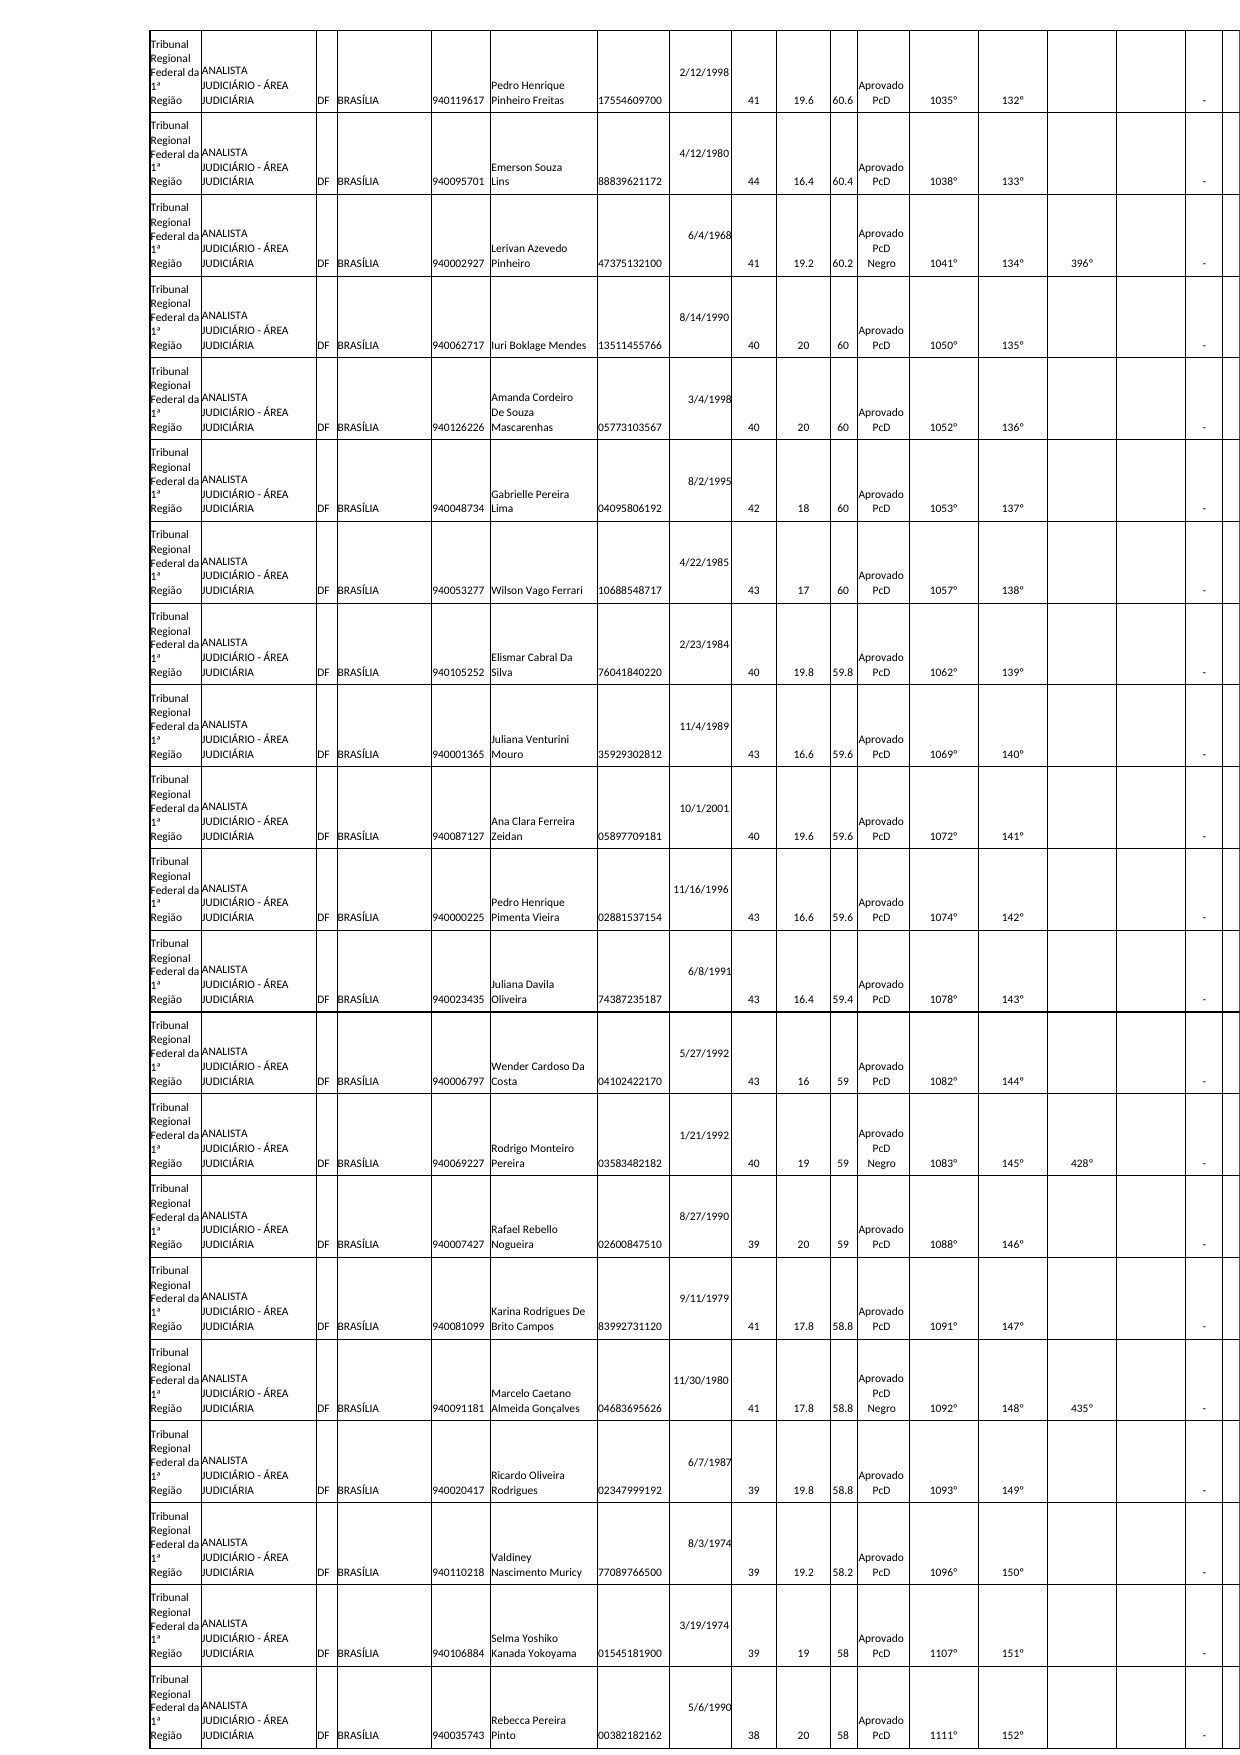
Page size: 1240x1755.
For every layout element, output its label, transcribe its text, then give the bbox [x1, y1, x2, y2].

table_cell 8/3/1974 [670, 1503, 731, 1584]
table_cell [1117, 931, 1185, 1011]
table_cell 2/23/1984 [670, 604, 731, 684]
table_cell S [1223, 440, 1239, 521]
table_cell ANALISTA JUDICIÁRIO - ÁREA JUDICIÁRIA [202, 767, 316, 848]
table_cell 149º [979, 1421, 1047, 1502]
table_cell 39 [732, 1503, 776, 1584]
table_cell Aprovado PcD [858, 849, 909, 930]
table_cell 38 [732, 1667, 776, 1747]
table_cell 11/4/1989 [670, 685, 731, 766]
table_cell Tribunal Regional Federal da 1ª Região [151, 1503, 201, 1584]
table_cell ANALISTA JUDICIÁRIO - ÁREA JUDICIÁRIA [202, 1667, 316, 1747]
table_cell 5/6/1990 [670, 1667, 731, 1747]
table_cell 17.8 [777, 1340, 830, 1420]
table_cell Pedro Henrique Pimenta Vieira [491, 849, 597, 930]
table_cell DF [317, 113, 337, 194]
table_header S [1223, 31, 1239, 112]
table_cell 140º [979, 685, 1047, 766]
table_cell DF [317, 195, 337, 276]
table_cell [1048, 931, 1116, 1011]
table_cell Tribunal Regional Federal da 1ª Região [151, 685, 201, 766]
table_cell 138º [979, 522, 1047, 603]
table_cell Aprovado PcD [858, 1421, 909, 1502]
table_cell 1111º [910, 1667, 978, 1747]
table_cell 60 [831, 440, 857, 521]
table_cell [1048, 1013, 1116, 1093]
table_cell ANALISTA JUDICIÁRIO - ÁREA JUDICIÁRIA [202, 1094, 316, 1175]
table_cell 146º [979, 1176, 1047, 1257]
table_cell 58.2 [831, 1503, 857, 1584]
table_cell Tribunal Regional Federal da 1ª Região [151, 1667, 201, 1747]
table_cell 1083º [910, 1094, 978, 1175]
table_cell 9/11/1979 [670, 1258, 731, 1338]
table_header [1048, 31, 1116, 112]
table_cell 11/30/1980 [670, 1340, 731, 1420]
table_cell BRASÍLIA [338, 1013, 431, 1093]
table_cell [1048, 849, 1116, 930]
table_cell DF [317, 1094, 337, 1175]
table_cell [1117, 604, 1185, 684]
table_cell 43 [732, 1013, 776, 1093]
table_cell 05897709181 [598, 767, 669, 848]
table_cell 1092º [910, 1340, 978, 1420]
table_cell ANALISTA JUDICIÁRIO - ÁREA JUDICIÁRIA [202, 1503, 316, 1584]
table_cell [1117, 195, 1185, 276]
table_cell 58.8 [831, 1421, 857, 1502]
table_cell 76041840220 [598, 604, 669, 684]
table_cell 3/19/1974 [670, 1585, 731, 1666]
table_cell Aprovado PcD Negro [858, 1340, 909, 1420]
table_cell 1074º [910, 849, 978, 930]
table_cell Tribunal Regional Federal da 1ª Região [151, 767, 201, 848]
table_cell 940001365 [432, 685, 490, 766]
table_header 19.6 [777, 31, 830, 112]
table_cell Tribunal Regional Federal da 1ª Região [151, 195, 201, 276]
table_cell 10688548717 [598, 522, 669, 603]
table_cell 43 [732, 522, 776, 603]
table_cell 8/27/1990 [670, 1176, 731, 1257]
table_cell 1078º [910, 931, 978, 1011]
table_cell ANALISTA JUDICIÁRIO - ÁREA JUDICIÁRIA [202, 931, 316, 1011]
table_cell DF [317, 1340, 337, 1420]
table_cell 58 [831, 1667, 857, 1747]
table_cell 940105252 [432, 604, 490, 684]
table_cell 940020417 [432, 1421, 490, 1502]
table_cell 39 [732, 1176, 776, 1257]
table_cell 940062717 [432, 277, 490, 357]
table_cell BRASÍLIA [338, 358, 431, 439]
table_cell [1048, 604, 1116, 684]
table_cell 8/14/1990 [670, 277, 731, 357]
table_cell 19.2 [777, 1503, 830, 1584]
table_cell 02600847510 [598, 1176, 669, 1257]
table_cell 147º [979, 1258, 1047, 1338]
table_cell DF [317, 1585, 337, 1666]
table_cell 35929302812 [598, 685, 669, 766]
table_cell 47375132100 [598, 195, 669, 276]
table_cell 940006797 [432, 1013, 490, 1093]
table_cell - [1186, 1013, 1222, 1093]
table_cell [1117, 440, 1185, 521]
table_cell 18 [777, 440, 830, 521]
table_cell S [1223, 358, 1239, 439]
table_cell 60.4 [831, 113, 857, 194]
table_cell - [1186, 931, 1222, 1011]
table_cell Tribunal Regional Federal da 1ª Região [151, 522, 201, 603]
table_cell Aprovado PcD [858, 1503, 909, 1584]
table_cell 435º [1048, 1340, 1116, 1420]
table_cell Tribunal Regional Federal da 1ª Região [151, 931, 201, 1011]
table_cell Ana Clara Ferreira Zeidan [491, 767, 597, 848]
table_cell - [1186, 1094, 1222, 1175]
table_cell S [1223, 604, 1239, 684]
table_cell 1053º [910, 440, 978, 521]
table_cell DF [317, 1503, 337, 1584]
table_cell S [1223, 931, 1239, 1011]
table_cell [1048, 522, 1116, 603]
table_cell [1117, 1258, 1185, 1338]
table_header 60.6 [831, 31, 857, 112]
table_cell Aprovado PcD [858, 767, 909, 848]
table_cell ANALISTA JUDICIÁRIO - ÁREA JUDICIÁRIA [202, 195, 316, 276]
table_cell Wender Cardoso Da Costa [491, 1013, 597, 1093]
table_cell - [1186, 1421, 1222, 1502]
table_cell Selma Yoshiko Kanada Yokoyama [491, 1585, 597, 1666]
table_cell 17 [777, 522, 830, 603]
table_cell Juliana Davila Oliveira [491, 931, 597, 1011]
table_cell 40 [732, 358, 776, 439]
table_cell [1117, 1585, 1185, 1666]
table_cell 59.6 [831, 849, 857, 930]
table_cell [1048, 1667, 1116, 1747]
table_cell 42 [732, 440, 776, 521]
table_cell ANALISTA JUDICIÁRIO - ÁREA JUDICIÁRIA [202, 685, 316, 766]
table_cell ANALISTA JUDICIÁRIO - ÁREA JUDICIÁRIA [202, 113, 316, 194]
table_header 940119617 [432, 31, 490, 112]
table_cell Aprovado PcD [858, 931, 909, 1011]
table_cell DF [317, 685, 337, 766]
table_cell 59 [831, 1094, 857, 1175]
table_cell 16.4 [777, 931, 830, 1011]
table_cell 59 [831, 1013, 857, 1093]
table_cell DF [317, 1176, 337, 1257]
table_cell 59 [831, 1176, 857, 1257]
table_cell 60 [831, 522, 857, 603]
table_cell Rodrigo Monteiro Pereira [491, 1094, 597, 1175]
table_cell Marcelo Caetano Almeida Gonçalves [491, 1340, 597, 1420]
table_cell 16 [777, 1013, 830, 1093]
table_cell S [1223, 1503, 1239, 1584]
table_cell 1107º [910, 1585, 978, 1666]
table_cell Rebecca Pereira Pinto [491, 1667, 597, 1747]
table_cell [1048, 440, 1116, 521]
table_cell Tribunal Regional Federal da 1ª Região [151, 1176, 201, 1257]
table_cell 60.2 [831, 195, 857, 276]
table_cell DF [317, 522, 337, 603]
table_cell - [1186, 1258, 1222, 1338]
table_cell Aprovado PcD [858, 1258, 909, 1338]
table_cell 58.8 [831, 1258, 857, 1338]
table_cell 74387235187 [598, 931, 669, 1011]
table_cell Aprovado PcD [858, 1013, 909, 1093]
table_cell - [1186, 440, 1222, 521]
table_cell Aprovado PcD [858, 113, 909, 194]
table_cell S [1223, 849, 1239, 930]
table_cell 41 [732, 195, 776, 276]
table_cell [1117, 685, 1185, 766]
table_cell S [1223, 522, 1239, 603]
table_cell 145º [979, 1094, 1047, 1175]
table_cell DF [317, 767, 337, 848]
table_cell BRASÍLIA [338, 277, 431, 357]
table_cell 8/2/1995 [670, 440, 731, 521]
table_cell 135º [979, 277, 1047, 357]
table_cell S [1223, 1094, 1239, 1175]
table_cell 133º [979, 113, 1047, 194]
table_header 41 [732, 31, 776, 112]
table_cell Juliana Venturini Mouro [491, 685, 597, 766]
table_cell 88839621172 [598, 113, 669, 194]
table_cell BRASÍLIA [338, 1421, 431, 1502]
table_cell 143º [979, 931, 1047, 1011]
table_cell BRASÍLIA [338, 1585, 431, 1666]
table_cell DF [317, 604, 337, 684]
table_cell 940081099 [432, 1258, 490, 1338]
table_cell BRASÍLIA [338, 1503, 431, 1584]
table_cell 60 [831, 277, 857, 357]
table_cell Elismar Cabral Da Silva [491, 604, 597, 684]
table_cell S [1223, 685, 1239, 766]
table_cell BRASÍLIA [338, 1176, 431, 1257]
table_cell BRASÍLIA [338, 522, 431, 603]
table_cell 1091º [910, 1258, 978, 1338]
table_cell 6/7/1987 [670, 1421, 731, 1502]
table_cell 3/4/1998 [670, 358, 731, 439]
table_cell 144º [979, 1013, 1047, 1093]
table_cell S [1223, 113, 1239, 194]
table_cell BRASÍLIA [338, 113, 431, 194]
table_cell - [1186, 358, 1222, 439]
table_cell [1117, 767, 1185, 848]
table_header [1117, 31, 1185, 112]
table_cell 60 [831, 358, 857, 439]
table_cell 58 [831, 1585, 857, 1666]
table_cell - [1186, 1176, 1222, 1257]
table_cell 4/22/1985 [670, 522, 731, 603]
table_cell [1048, 277, 1116, 357]
table_cell Iuri Boklage Mendes [491, 277, 597, 357]
table_cell Wilson Vago Ferrari [491, 522, 597, 603]
table_header 132º [979, 31, 1047, 112]
table_cell 134º [979, 195, 1047, 276]
table_cell 940087127 [432, 767, 490, 848]
table_cell S [1223, 277, 1239, 357]
table_cell 19 [777, 1094, 830, 1175]
table_cell DF [317, 931, 337, 1011]
table_cell 16.6 [777, 849, 830, 930]
table_cell BRASÍLIA [338, 1340, 431, 1420]
table_cell Gabrielle Pereira Lima [491, 440, 597, 521]
table_cell 5/27/1992 [670, 1013, 731, 1093]
table_cell [1117, 1176, 1185, 1257]
table_cell 40 [732, 767, 776, 848]
table_cell 940048734 [432, 440, 490, 521]
table_cell 19.2 [777, 195, 830, 276]
table_cell 137º [979, 440, 1047, 521]
table_cell Aprovado PcD Negro [858, 1094, 909, 1175]
table_cell 1041º [910, 195, 978, 276]
table_cell 20 [777, 358, 830, 439]
table_cell 1057º [910, 522, 978, 603]
table_cell [1048, 1258, 1116, 1338]
table_cell 940007427 [432, 1176, 490, 1257]
table_cell [1048, 1176, 1116, 1257]
table_cell Emerson Souza Lins [491, 113, 597, 194]
table_cell Aprovado PcD [858, 277, 909, 357]
table_cell 19.8 [777, 1421, 830, 1502]
table_cell Aprovado PcD [858, 685, 909, 766]
table_cell Tribunal Regional Federal da 1ª Região [151, 849, 201, 930]
table_cell [1048, 1421, 1116, 1502]
table_cell 940069227 [432, 1094, 490, 1175]
table_cell 1038º [910, 113, 978, 194]
table_cell BRASÍLIA [338, 1094, 431, 1175]
table_cell ANALISTA JUDICIÁRIO - ÁREA JUDICIÁRIA [202, 604, 316, 684]
table_cell [1048, 1585, 1116, 1666]
table_cell 83992731120 [598, 1258, 669, 1338]
table_cell 19.6 [777, 767, 830, 848]
table_cell 20 [777, 1667, 830, 1747]
table_cell 43 [732, 685, 776, 766]
table_cell 04683695626 [598, 1340, 669, 1420]
table_cell 02881537154 [598, 849, 669, 930]
table_cell 940035743 [432, 1667, 490, 1747]
table_cell 11/16/1996 [670, 849, 731, 930]
table_cell DF [317, 440, 337, 521]
table_cell [1117, 1013, 1185, 1093]
table_cell 4/12/1980 [670, 113, 731, 194]
table_cell 39 [732, 1421, 776, 1502]
table_cell S [1223, 1340, 1239, 1420]
table_cell 940110218 [432, 1503, 490, 1584]
table_cell 1069º [910, 685, 978, 766]
table_cell - [1186, 849, 1222, 930]
table_header ANALISTA JUDICIÁRIO - ÁREA JUDICIÁRIA [202, 31, 316, 112]
table_cell [1117, 113, 1185, 194]
table_cell [1048, 767, 1116, 848]
table_cell 940126226 [432, 358, 490, 439]
table_cell - [1186, 685, 1222, 766]
table_cell Valdiney Nascimento Muricy [491, 1503, 597, 1584]
table_cell Aprovado PcD [858, 1176, 909, 1257]
table_cell 44 [732, 113, 776, 194]
table_cell 20 [777, 1176, 830, 1257]
table_header 17554609700 [598, 31, 669, 112]
table_cell [1048, 1503, 1116, 1584]
table_cell BRASÍLIA [338, 685, 431, 766]
table_cell 940095701 [432, 113, 490, 194]
table_cell Tribunal Regional Federal da 1ª Região [151, 1585, 201, 1666]
table_cell 59.4 [831, 931, 857, 1011]
table_cell 13511455766 [598, 277, 669, 357]
table_header 2/12/1998 [670, 31, 731, 112]
table_cell Tribunal Regional Federal da 1ª Região [151, 277, 201, 357]
table_cell 940000225 [432, 849, 490, 930]
table_cell 03583482182 [598, 1094, 669, 1175]
table_cell [1117, 849, 1185, 930]
table_cell ANALISTA JUDICIÁRIO - ÁREA JUDICIÁRIA [202, 1013, 316, 1093]
table_cell [1117, 1094, 1185, 1175]
table_cell 1050º [910, 277, 978, 357]
table_cell 39 [732, 1585, 776, 1666]
table_cell 6/4/1968 [670, 195, 731, 276]
table_cell 1/21/1992 [670, 1094, 731, 1175]
table_cell S [1223, 1176, 1239, 1257]
table_cell ANALISTA JUDICIÁRIO - ÁREA JUDICIÁRIA [202, 522, 316, 603]
table_cell - [1186, 767, 1222, 848]
table_cell BRASÍLIA [338, 440, 431, 521]
table_cell ANALISTA JUDICIÁRIO - ÁREA JUDICIÁRIA [202, 1421, 316, 1502]
table_cell BRASÍLIA [338, 1667, 431, 1747]
table_cell [1117, 1503, 1185, 1584]
table_cell 19 [777, 1585, 830, 1666]
table_cell 940002927 [432, 195, 490, 276]
table_cell - [1186, 1340, 1222, 1420]
table_cell Aprovado PcD [858, 358, 909, 439]
table_cell 1093º [910, 1421, 978, 1502]
table_cell DF [317, 1421, 337, 1502]
table_cell Aprovado PcD [858, 1585, 909, 1666]
table_cell 01545181900 [598, 1585, 669, 1666]
table_cell BRASÍLIA [338, 849, 431, 930]
table_cell 10/1/2001 [670, 767, 731, 848]
table_cell S [1223, 1667, 1239, 1747]
table_cell BRASÍLIA [338, 931, 431, 1011]
table_cell DF [317, 849, 337, 930]
table_cell Tribunal Regional Federal da 1ª Região [151, 1340, 201, 1420]
table_cell Tribunal Regional Federal da 1ª Região [151, 1013, 201, 1093]
table_cell [1117, 277, 1185, 357]
table_header BRASÍLIA [338, 31, 431, 112]
table_cell ANALISTA JUDICIÁRIO - ÁREA JUDICIÁRIA [202, 1340, 316, 1420]
table_cell 1062º [910, 604, 978, 684]
table_cell Karina Rodrigues De Brito Campos [491, 1258, 597, 1338]
table_cell - [1186, 1667, 1222, 1747]
table_cell 41 [732, 1258, 776, 1338]
table_cell 148º [979, 1340, 1047, 1420]
table_header Tribunal Regional Federal da 1ª Região [151, 31, 201, 112]
table_cell Aprovado PcD [858, 522, 909, 603]
table_cell 59.6 [831, 767, 857, 848]
table_cell S [1223, 1585, 1239, 1666]
table_cell Tribunal Regional Federal da 1ª Região [151, 113, 201, 194]
table_header DF [317, 31, 337, 112]
table_cell Aprovado PcD [858, 440, 909, 521]
table_cell DF [317, 1667, 337, 1747]
table_cell Ricardo Oliveira Rodrigues [491, 1421, 597, 1502]
table_cell 940053277 [432, 522, 490, 603]
table_cell DF [317, 277, 337, 357]
table_cell 16.4 [777, 113, 830, 194]
table_cell ANALISTA JUDICIÁRIO - ÁREA JUDICIÁRIA [202, 1258, 316, 1338]
table_cell [1048, 358, 1116, 439]
table_cell DF [317, 358, 337, 439]
table_cell 02347999192 [598, 1421, 669, 1502]
table_cell Tribunal Regional Federal da 1ª Região [151, 1258, 201, 1338]
table_cell - [1186, 195, 1222, 276]
table_cell - [1186, 113, 1222, 194]
table_cell ANALISTA JUDICIÁRIO - ÁREA JUDICIÁRIA [202, 1176, 316, 1257]
table_cell Amanda Cordeiro De Souza Mascarenhas [491, 358, 597, 439]
table_cell 940106884 [432, 1585, 490, 1666]
table_cell Lerivan Azevedo Pinheiro [491, 195, 597, 276]
table_cell - [1186, 1503, 1222, 1584]
table_cell ANALISTA JUDICIÁRIO - ÁREA JUDICIÁRIA [202, 277, 316, 357]
table_cell Rafael Rebello Nogueira [491, 1176, 597, 1257]
table_cell 136º [979, 358, 1047, 439]
table_cell Tribunal Regional Federal da 1ª Região [151, 1421, 201, 1502]
table_cell [1048, 113, 1116, 194]
table_cell DF [317, 1013, 337, 1093]
table_cell 20 [777, 277, 830, 357]
table_cell [1117, 1421, 1185, 1502]
table_cell 04102422170 [598, 1013, 669, 1093]
table_cell BRASÍLIA [338, 604, 431, 684]
table_cell 40 [732, 1094, 776, 1175]
table_cell Aprovado PcD [858, 604, 909, 684]
table_cell 40 [732, 604, 776, 684]
table_cell Tribunal Regional Federal da 1ª Região [151, 358, 201, 439]
table_cell - [1186, 1585, 1222, 1666]
table_cell ANALISTA JUDICIÁRIO - ÁREA JUDICIÁRIA [202, 849, 316, 930]
table_header - [1186, 31, 1222, 112]
table_cell ANALISTA JUDICIÁRIO - ÁREA JUDICIÁRIA [202, 358, 316, 439]
table_cell ANALISTA JUDICIÁRIO - ÁREA JUDICIÁRIA [202, 440, 316, 521]
table_cell 41 [732, 1340, 776, 1420]
table_cell [1117, 358, 1185, 439]
table_cell BRASÍLIA [338, 767, 431, 848]
table_cell 139º [979, 604, 1047, 684]
table_header 1035º [910, 31, 978, 112]
table_cell 16.6 [777, 685, 830, 766]
table_cell [1117, 1667, 1185, 1747]
table_cell Tribunal Regional Federal da 1ª Região [151, 1094, 201, 1175]
table_cell 04095806192 [598, 440, 669, 521]
table_cell S [1223, 1421, 1239, 1502]
table_cell 19.8 [777, 604, 830, 684]
table_cell - [1186, 604, 1222, 684]
table_cell S [1223, 1013, 1239, 1093]
table_cell Aprovado PcD Negro [858, 195, 909, 276]
table_cell 40 [732, 277, 776, 357]
table_cell S [1223, 195, 1239, 276]
table_cell 1052º [910, 358, 978, 439]
table_cell 77089766500 [598, 1503, 669, 1584]
table_cell 00382182162 [598, 1667, 669, 1747]
table_cell DF [317, 1258, 337, 1338]
table_header Aprovado PcD [858, 31, 909, 112]
table_cell 1082º [910, 1013, 978, 1093]
table_cell 151º [979, 1585, 1047, 1666]
table_cell [1117, 1340, 1185, 1420]
table_header Pedro Henrique Pinheiro Freitas [491, 31, 597, 112]
table_cell Tribunal Regional Federal da 1ª Região [151, 440, 201, 521]
table_cell 150º [979, 1503, 1047, 1584]
table_cell 43 [732, 849, 776, 930]
table_cell 43 [732, 931, 776, 1011]
table_cell - [1186, 522, 1222, 603]
table_cell 59.8 [831, 604, 857, 684]
table_cell 428º [1048, 1094, 1116, 1175]
table_cell 1072º [910, 767, 978, 848]
table_cell BRASÍLIA [338, 195, 431, 276]
table_cell [1048, 685, 1116, 766]
table_cell 1088º [910, 1176, 978, 1257]
table_cell 142º [979, 849, 1047, 930]
table_cell 141º [979, 767, 1047, 848]
table_cell 59.6 [831, 685, 857, 766]
table_cell - [1186, 277, 1222, 357]
table_cell 396º [1048, 195, 1116, 276]
table_cell 58.8 [831, 1340, 857, 1420]
table_cell 05773103567 [598, 358, 669, 439]
table_cell 940023435 [432, 931, 490, 1011]
table_cell 940091181 [432, 1340, 490, 1420]
table_cell 1096º [910, 1503, 978, 1584]
table_cell S [1223, 1258, 1239, 1338]
table_cell BRASÍLIA [338, 1258, 431, 1338]
table_cell 152º [979, 1667, 1047, 1747]
table_cell Tribunal Regional Federal da 1ª Região [151, 604, 201, 684]
table_cell Aprovado PcD [858, 1667, 909, 1747]
table_cell 6/8/1991 [670, 931, 731, 1011]
table_cell 17.8 [777, 1258, 830, 1338]
table_cell ANALISTA JUDICIÁRIO - ÁREA JUDICIÁRIA [202, 1585, 316, 1666]
table_cell S [1223, 767, 1239, 848]
table_cell [1117, 522, 1185, 603]
